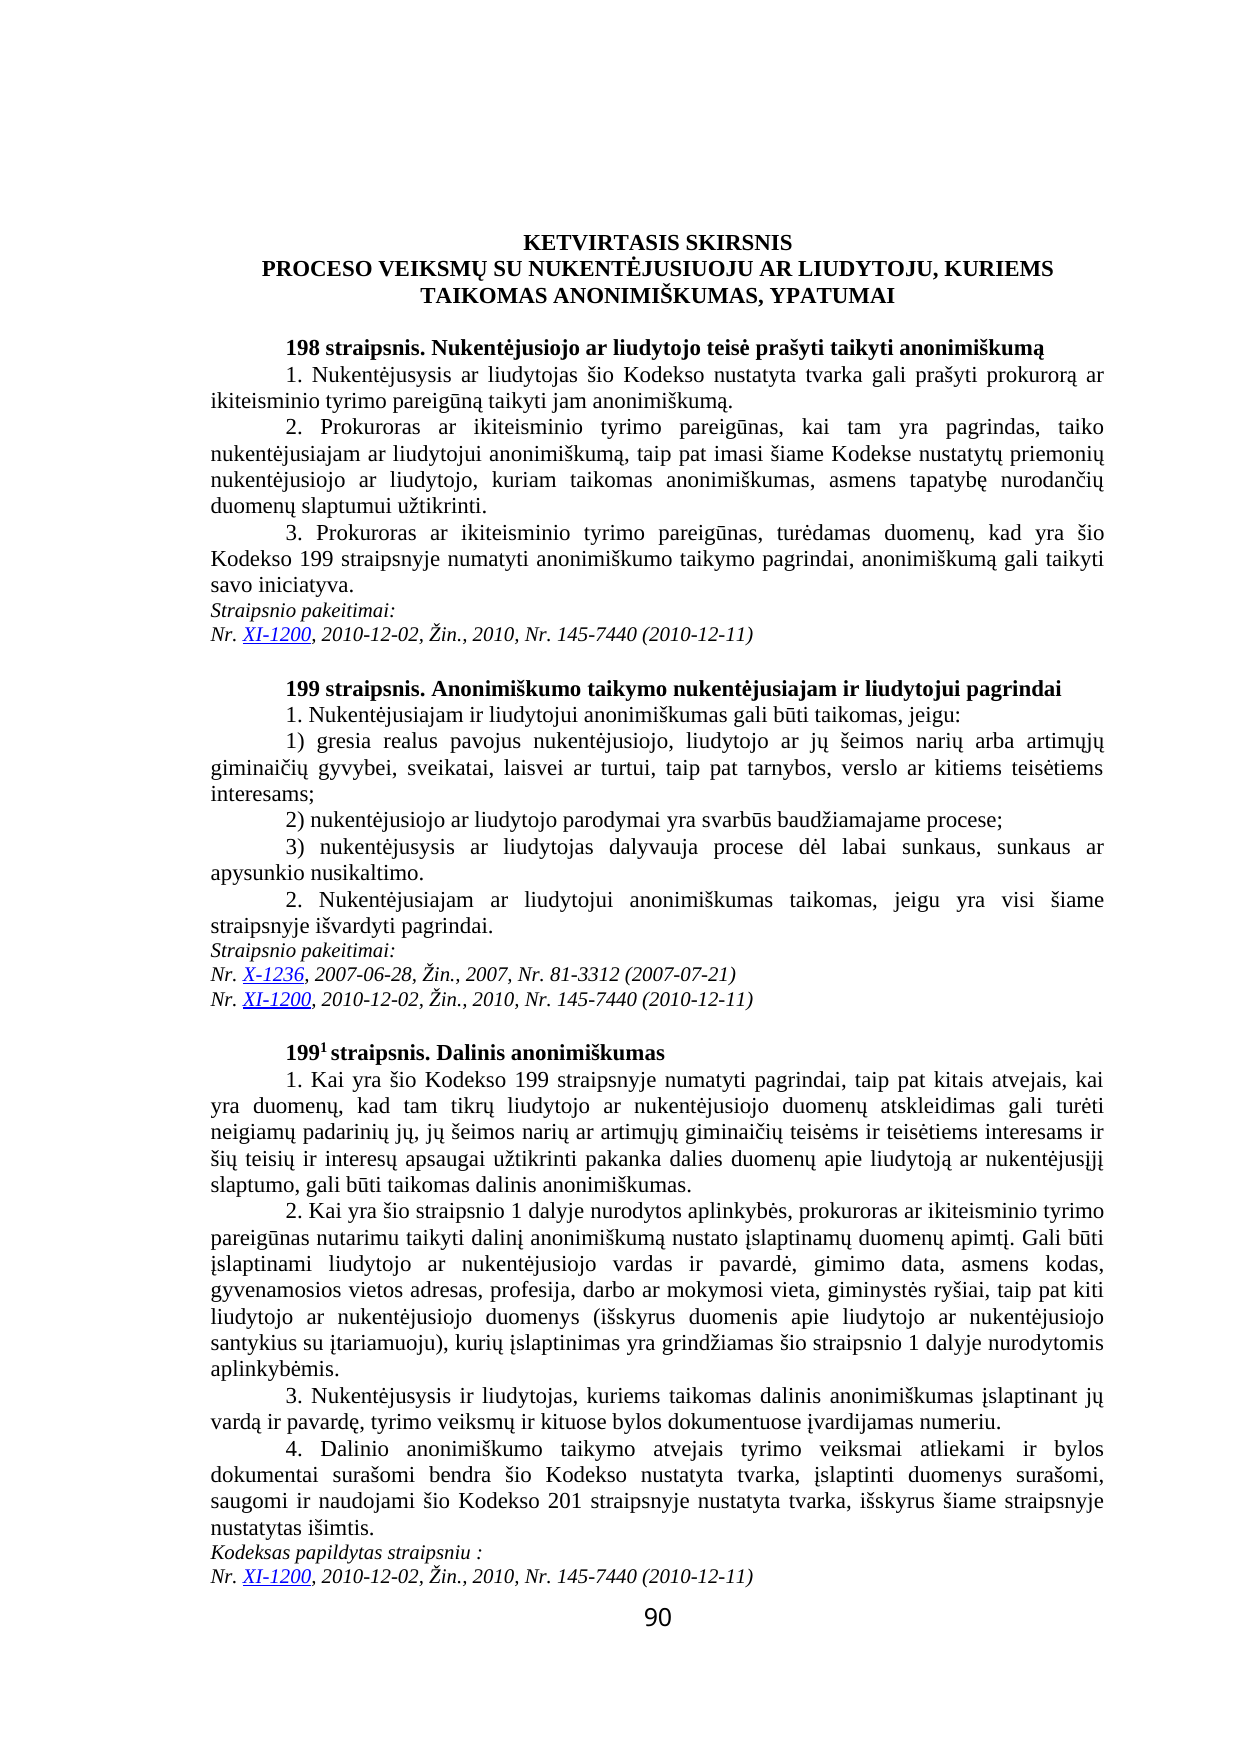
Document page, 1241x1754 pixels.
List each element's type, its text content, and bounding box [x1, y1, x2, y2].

text Nr. XI-1200, 2010-12-02, Žin., 2010, Nr. 145-7440 (2010-12-11) [210, 986, 1105, 1011]
text Straipsnio pakeitimai: [210, 598, 1105, 622]
text 1. Nukentėjusiajam ir liudytojui anonimiškumas gali būti taikomas, jeigu: [210, 701, 1105, 727]
text KETVIRTASIS SKIRSNIS [210, 229, 1105, 255]
text 3) nukentėjusysis ar liudytojas dalyvauja procese dėl labai sunkaus, sunkaus ar apysunkio nusikaltimo. [210, 833, 1105, 886]
text Nr. X-1236, 2007-06-28, Žin., 2007, Nr. 81-3312 (2007-07-21) [210, 962, 1105, 986]
text Proceso veiksmų su nukentėjusiuoju ar liudytoju, kuriems taikomas anonimiškumas, ypatumai [210, 255, 1105, 308]
text 1. Nukentėjusysis ar liudytojas šio Kodekso nustatyta tvarka gali prašyti prokurorą ar ikiteisminio tyrimo pareigūną taikyti jam anonimiškumą. [210, 361, 1105, 413]
text 199 straipsnis. Anonimiškumo taikymo nukentėjusiajam ir liudytojui pagrindai [285, 675, 1105, 701]
text 2. Prokuroras ar ikiteisminio tyrimo pareigūnas, kai tam yra pagrindas, taiko nukentėjusiajam ar liudytojui anonimiškumą, taip pat imasi šiame Kodekse nustatytų priemonių nukentėjusiojo ar liudytojo, kuriam taikomas anonimiškumas, asmens tapatybę nurodančių duomenų slaptumui užtikrinti. [210, 413, 1105, 519]
text 2. Kai yra šio straipsnio 1 dalyje nurodytos aplinkybės, prokuroras ar ikiteisminio tyrimo pareigūnas nutarimu taikyti dalinį anonimiškumą nustato įslaptinamų duomenų apimtį. Gali būti įslaptinami liudytojo ar nukentėjusiojo vardas ir pavardė, gimimo data, asmens kodas, gyvenamosios vietos adresas, profesija, darbo ar mokymosi vieta, giminystės ryšiai, taip pat kiti liudytojo ar nukentėjusiojo duomenys (išskyrus duomenis apie liudytojo ar nukentėjusiojo santykius su įtariamuoju), kurių įslaptinimas yra grindžiamas šio straipsnio 1 dalyje nurodytomis aplinkybėmis. [210, 1197, 1105, 1382]
text 4. Dalinio anonimiškumo taikymo atvejais tyrimo veiksmai atliekami ir bylos dokumentai surašomi bendra šio Kodekso nustatyta tvarka, įslaptinti duomenys surašomi, saugomi ir naudojami šio Kodekso 201 straipsnyje nustatyta tvarka, išskyrus šiame straipsnyje nustatytas išimtis. [210, 1434, 1105, 1540]
text Nr. XI-1200, 2010-12-02, Žin., 2010, Nr. 145-7440 (2010-12-11) [210, 1564, 1105, 1588]
text 1. Kai yra šio Kodekso 199 straipsnyje numatyti pagrindai, taip pat kitais atvejais, kai yra duomenų, kad tam tikrų liudytojo ar nukentėjusiojo duomenų atskleidimas gali turėti neigiamų padarinių jų, jų šeimos narių ar artimųjų giminaičių teisėms ir teisėtiems interesams ir šių teisių ir interesų apsaugai užtikrinti pakanka dalies duomenų apie liudytoją ar nukentėjusįjį slaptumo, gali būti taikomas dalinis anonimiškumas. [210, 1066, 1105, 1197]
text Nr. XI-1200, 2010-12-02, Žin., 2010, Nr. 145-7440 (2010-12-11) [210, 622, 1105, 646]
text 3. Prokuroras ar ikiteisminio tyrimo pareigūnas, turėdamas duomenų, kad yra šio Kodekso 199 straipsnyje numatyti anonimiškumo taikymo pagrindai, anonimiškumą gali taikyti savo iniciatyva. [210, 519, 1105, 598]
text 198 straipsnis. Nukentėjusiojo ar liudytojo teisė prašyti taikyti anonimiškumą [285, 334, 1105, 361]
text 1991 straipsnis. Dalinis anonimiškumas [210, 1039, 1105, 1066]
text 1) gresia realus pavojus nukentėjusiojo, liudytojo ar jų šeimos narių arba artimųjų giminaičių gyvybei, sveikatai, laisvei ar turtui, taip pat tarnybos, verslo ar kitiems teisėtiems interesams; [210, 727, 1105, 807]
text Kodeksas papildytas straipsniu : [210, 1540, 1105, 1564]
text Straipsnio pakeitimai: [210, 938, 1105, 962]
text 3. Nukentėjusysis ir liudytojas, kuriems taikomas dalinis anonimiškumas įslaptinant jų vardą ir pavardę, tyrimo veiksmų ir kituose bylos dokumentuose įvardijamas numeriu. [210, 1382, 1105, 1434]
text 2) nukentėjusiojo ar liudytojo parodymai yra svarbūs baudžiamajame procese; [210, 807, 1105, 833]
text 2. Nukentėjusiajam ar liudytojui anonimiškumas taikomas, jeigu yra visi šiame straipsnyje išvardyti pagrindai. [210, 886, 1105, 938]
